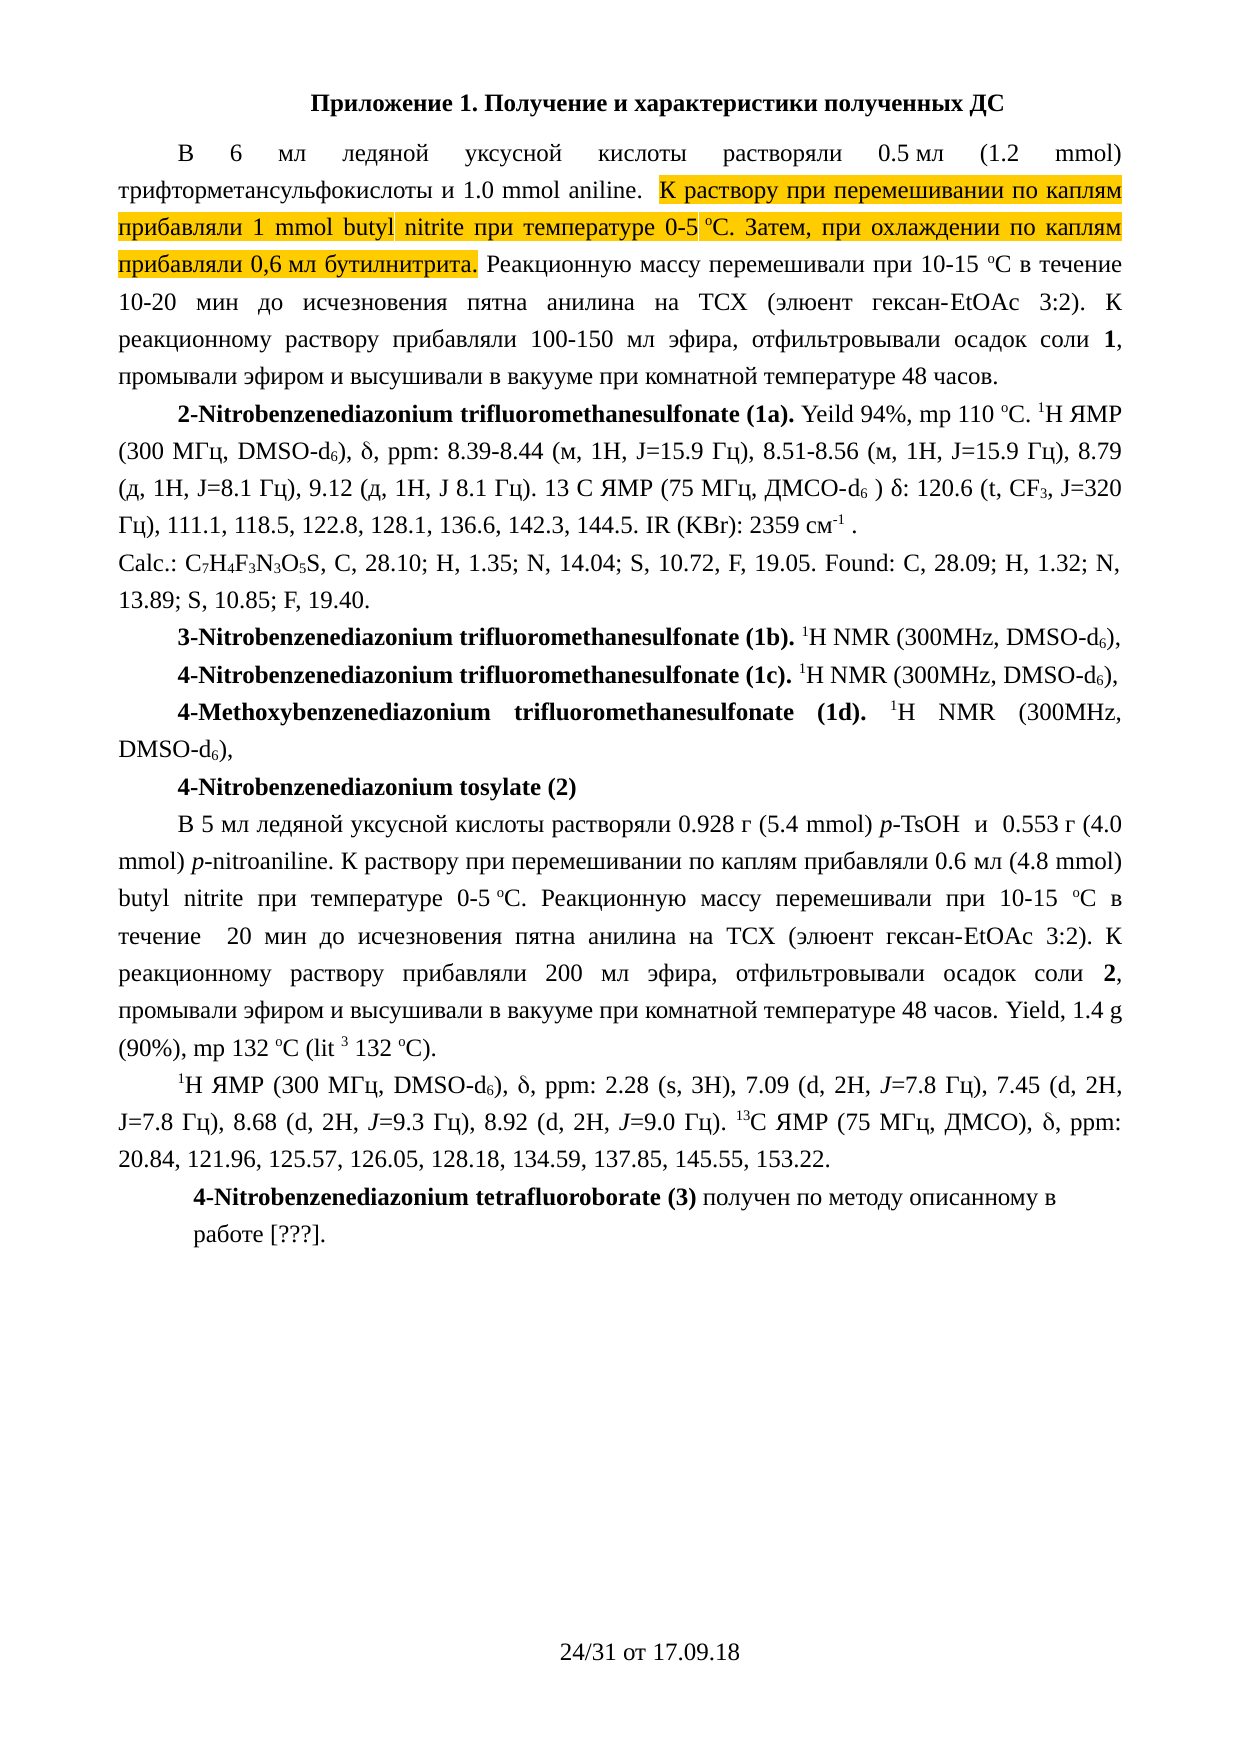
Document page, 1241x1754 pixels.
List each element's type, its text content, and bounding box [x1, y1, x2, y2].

text 2-Nitrobenzenediazonium trifluoromethanesulfonate (1a). Yeild 94%, mp 110 oC. 1H ЯМР (300 МГц, DMSO-d6), , ppm: 8.39-8.44 (м, 1Н, J=15.9 Гц), 8.51-8.56 (м, 1Н, J=15.9 Гц), 8.79 (д, 1Н, J=8.1 Гц), 9.12 (д, 1Н, J 8.1 Гц). 13 С ЯМР (75 МГц, ДМСО-d6 ) δ: 120.6 (t, CF3, J=320 Гц), 111.1, 118.5, 122.8, 128.1, 136.6, 142.3, 144.5. IR (KBr): 2359 см-1 . [118, 399, 1122, 539]
text Calc.: C7H4F3N3O5S, C, 28.10; H, 1.35; N, 14.04; S, 10.72, F, 19.05. Found: C, 28.09; H, 1.32; N, 13.89; S, 10.85; F, 19.40. [118, 548, 1122, 614]
text 4-Nitrobenzenediazonium tetrafluoroborate (3) получен по методу описанному в работе [???]. [193, 1182, 1122, 1248]
text В 5 мл ледяной уксусной кислоты растворяли 0.928 г (5.4 mmol) p-TsOH и 0.553 г (4.0 mmol) p-nitroaniline. К раствору при перемешивании по каплям прибавляли 0.6 мл (4.8 mmol) butyl nitrite при температуре 0-5 оС. Реакционную массу перемешивали при 10-15 оС в течение 20 мин до исчезновения пятна анилина на ТСХ (элюент гексан-EtOAc 3:2). К реакционному раствору прибавляли 200 мл эфира, отфильтровывали осадок соли 2, промывали эфиром и высушивали в вакууме при комнатной температуре 48 часов. Yield, 1.4 g (90%), mp 132 oC (lit 3 132 oC). [118, 809, 1122, 1061]
text 4-Nitrobenzenediazonium tosylate (2) [118, 772, 1122, 800]
text 3-Nitrobenzenediazonium trifluoromethanesulfonate (1b). 1H NMR (300MHz, DMSO-d6), [118, 622, 1122, 651]
text Приложение 1. Получение и характеристики полученных ДС [193, 88, 1122, 117]
text 4-Methoxybenzenediazonium trifluoromethanesulfonate (1d). 1H NMR (300MHz, DMSO-d6), [118, 697, 1122, 763]
text 1H ЯМР (300 МГц, DMSO-d6), , ppm: 2.28 (s, 3H), 7.09 (d, 2H, J=7.8 Гц), 7.45 (d, 2H, J=7.8 Гц), 8.68 (d, 2H, J=9.3 Гц), 8.92 (d, 2H, J=9.0 Гц). 13C ЯМР (75 МГц, ДМСО), , ppm: 20.84, 121.96, 125.57, 126.05, 128.18, 134.59, 137.85, 145.55, 153.22. [118, 1070, 1122, 1173]
text В 6 мл ледяной уксусной кислоты растворяли 0.5 мл (1.2 mmol) трифторметансульфокислоты и 1.0 mmol aniline. К раствору при перемешивании по каплям прибавляли 1 mmol butyl nitrite при температуре 0-5 оС. Затем, при охлаждении по каплям прибавляли 0,6 мл бутилнитрита. Реакционную массу перемешивали при 10-15 оС в течение 10-20 мин до исчезновения пятна анилина на ТСХ (элюент гексан-EtOAc 3:2). К реакционному раствору прибавляли 100-150 мл эфира, отфильтровывали осадок соли 1, промывали эфиром и высушивали в вакууме при комнатной температуре 48 часов. [118, 138, 1122, 390]
text 4-Nitrobenzenediazonium trifluoromethanesulfonate (1c). 1H NMR (300MHz, DMSO-d6), [118, 660, 1122, 688]
